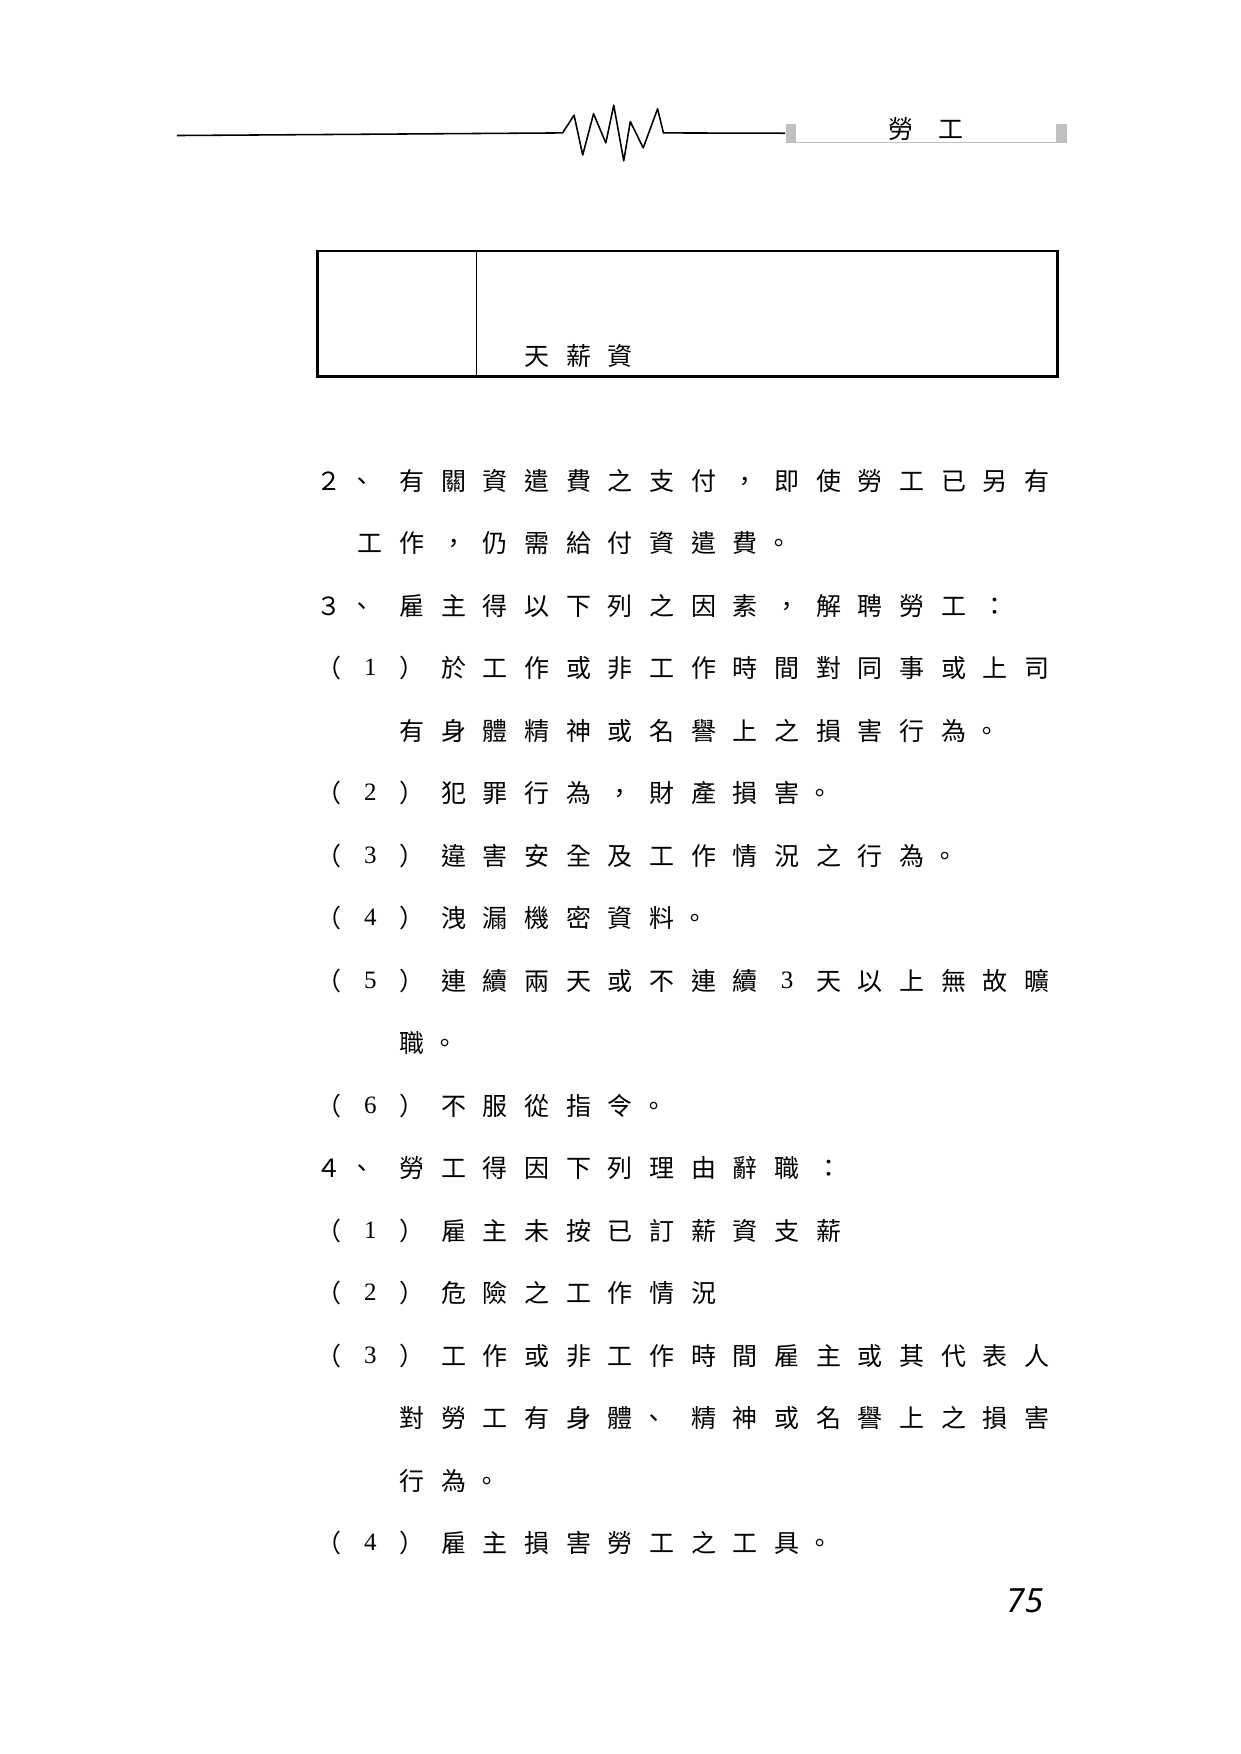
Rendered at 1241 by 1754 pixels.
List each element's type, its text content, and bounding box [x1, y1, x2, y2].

text （4）雇主損害勞工之工具。 [306, 1500, 1058, 1563]
text （6）不服從指令。 [306, 1063, 1058, 1125]
text （3）工作或非工作時間雇主或其代表人對勞工有身體、精神或名譽上之損害行為。 [306, 1313, 1058, 1500]
text （3）違害安全及工作情況之行為。 [306, 813, 1058, 875]
table_cell [319, 252, 476, 375]
table_cell 天薪資 [477, 252, 1056, 375]
text ３、雇主得以下列之因素，解聘勞工： [281, 563, 1058, 625]
text ４、勞工得因下列理由辭職： [281, 1125, 1058, 1188]
text ２、有關資遣費之支付，即使勞工已另有工作，仍需給付資遣費。 [281, 438, 1058, 563]
text （2）危險之工作情況 [306, 1250, 1058, 1313]
text （5）連續兩天或不連續3天以上無故曠職。 [306, 938, 1058, 1063]
text （2）犯罪行為，財產損害。 [306, 750, 1058, 813]
text （1）於工作或非工作時間對同事或上司有身體精神或名譽上之損害行為。 [306, 625, 1058, 750]
text （1）雇主未按已訂薪資支薪 [306, 1188, 1058, 1250]
text （4）洩漏機密資料。 [306, 875, 1058, 938]
